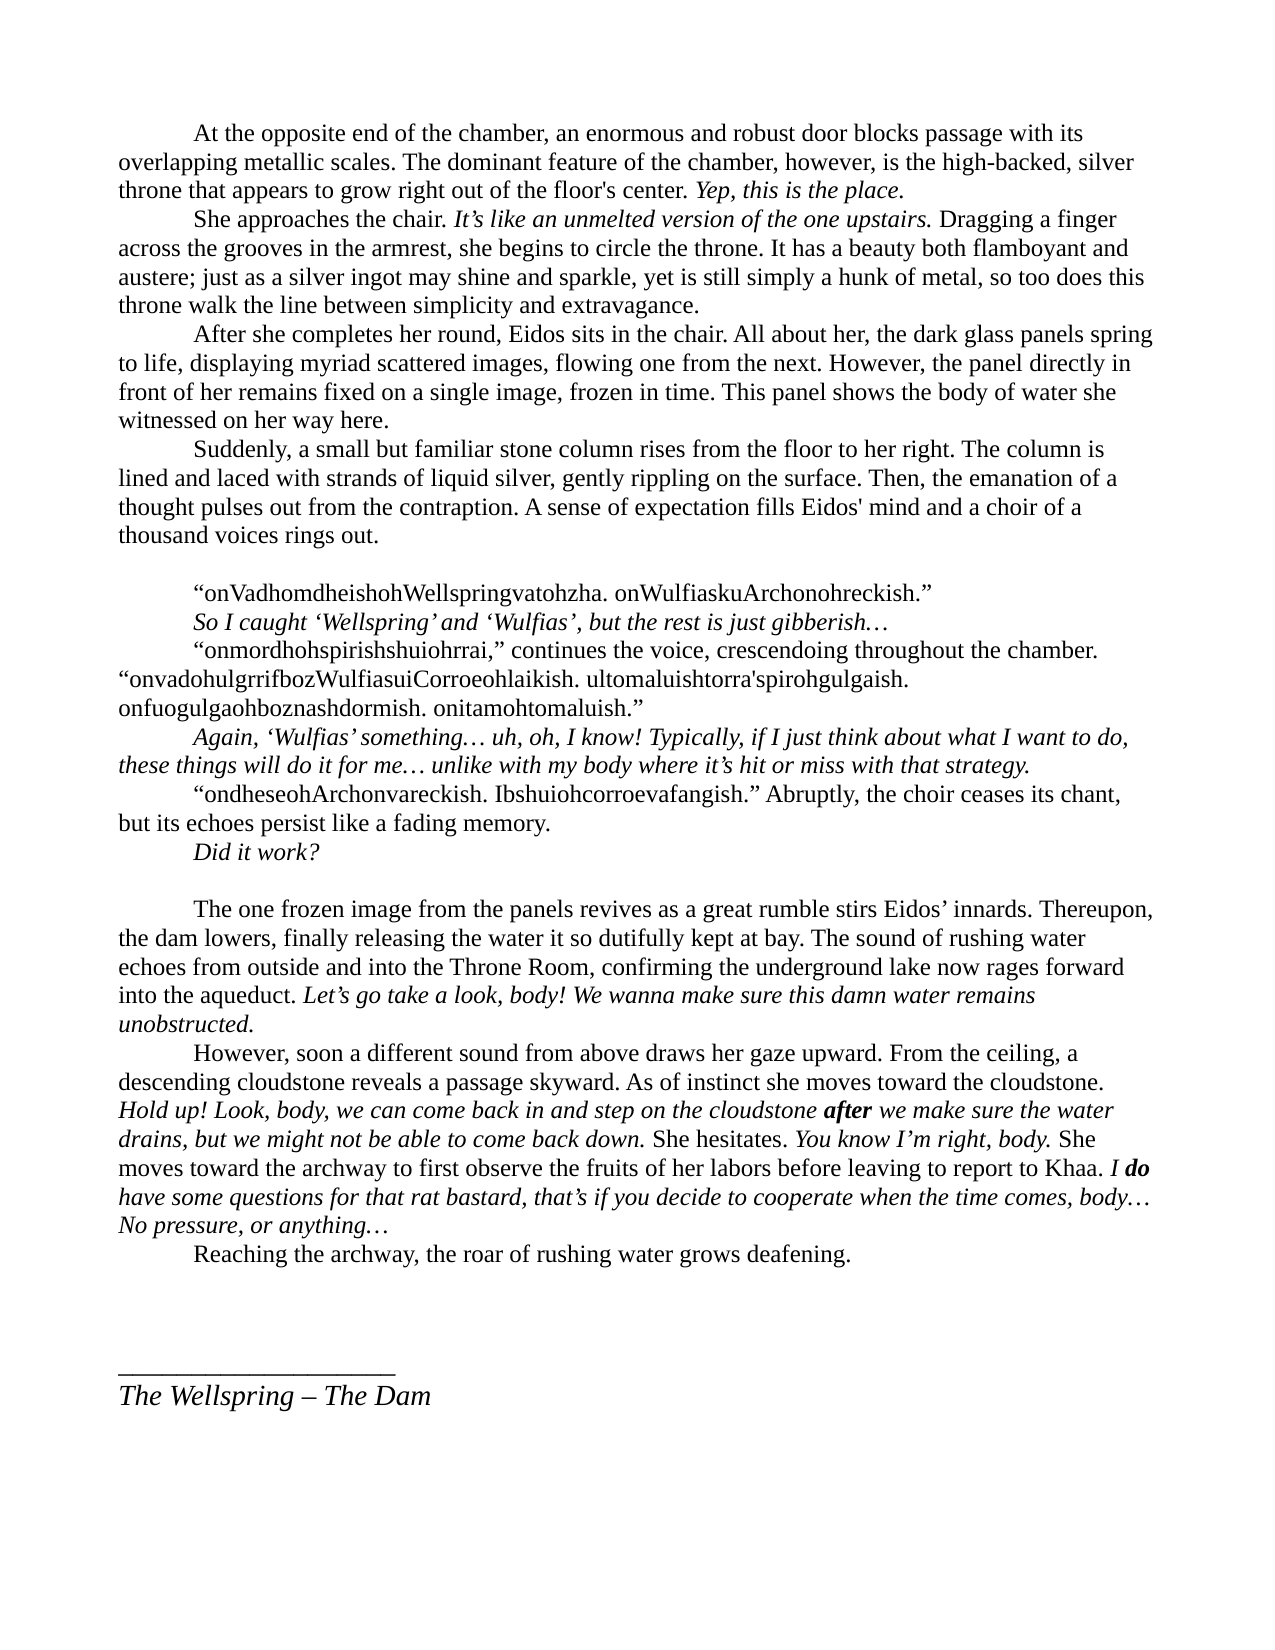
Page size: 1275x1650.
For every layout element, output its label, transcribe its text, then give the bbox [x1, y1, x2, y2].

text “onmordhohspirishshuiohrrai,” continues the voice, crescendoing throughout the chamber. “onvadohulgrrifbozWulfiasuiCorroeohlaikish. ultomaluishtorra'spirohgulgaish. onfuogulgaohboznashdormish. onitamohtomaluish.” [118, 636, 1157, 722]
text She approaches the chair. It’s like an unmelted version of the one upstairs. Dragging a finger across the grooves in the armrest, she begins to circle the throne. It has a beauty both flamboyant and austere; just as a silver ingot may shine and sparkle, yet is still simply a hunk of metal, so too does this throne walk the line between simplicity and extravagance. [118, 204, 1157, 319]
text Reaching the archway, the roar of rushing water grows deafening. [118, 1239, 1157, 1268]
text So I caught ‘Wellspring’ and ‘Wulfias’, but the rest is just gibberish… [118, 607, 1157, 636]
text The one frozen image from the panels revives as a great rumble stirs Eidos’ innards. Thereupon, the dam lowers, finally releasing the water it so dutifully kept at bay. The sound of rushing water echoes from outside and into the Throne Room, confirming the underground lake now rages forward into the aqueduct. Let’s go take a look, body! We wanna make sure this damn water remains unobstructed. [118, 894, 1157, 1038]
text Again, ‘Wulfias’ something… uh, oh, I know! Typically, if I just think about what I want to do, these things will do it for me… unlike with my body where it’s hit or miss with that strategy. [118, 722, 1157, 779]
text ___________________ [118, 1345, 1157, 1378]
text The Wellspring – The Dam [118, 1378, 1157, 1412]
text However, soon a different sound from above draws her gaze upward. From the ceiling, a descending cloudstone reveals a passage skyward. As of instinct she moves toward the cloudstone. Hold up! Look, body, we can come back in and step on the cloudstone after we make sure the water drains, but we might not be able to come back down. She hesitates. You know I’m right, body. She moves toward the archway to first observe the fruits of her labors before leaving to report to Khaa. I do have some questions for that rat bastard, that’s if you decide to cooperate when the time comes, body… No pressure, or anything… [118, 1038, 1157, 1239]
text At the opposite end of the chamber, an enormous and robust door blocks passage with its overlapping metallic scales. The dominant feature of the chamber, however, is the high-backed, silver throne that appears to grow right out of the floor's center. Yep, this is the place. [118, 118, 1157, 204]
text “onVadhomdheishohWellspringvatohzha. onWulfiaskuArchonohreckish.” [118, 578, 1157, 607]
text After she completes her round, Eidos sits in the chair. All about her, the dark glass panels spring to life, displaying myriad scattered images, flowing one from the next. However, the panel directly in front of her remains fixed on a single image, frozen in time. This panel shows the body of water she witnessed on her way here. [118, 319, 1157, 434]
text Suddenly, a small but familiar stone column rises from the floor to her right. The column is lined and laced with strands of liquid silver, gently rippling on the surface. Then, the emanation of a thought pulses out from the contraption. A sense of expectation fills Eidos' mind and a choir of a thousand voices rings out. [118, 434, 1157, 549]
text “ondheseohArchonvareckish. Ibshuiohcorroevafangish.” Abruptly, the choir ceases its chant, but its echoes persist like a fading memory. [118, 779, 1157, 837]
text Did it work? [118, 837, 1157, 866]
